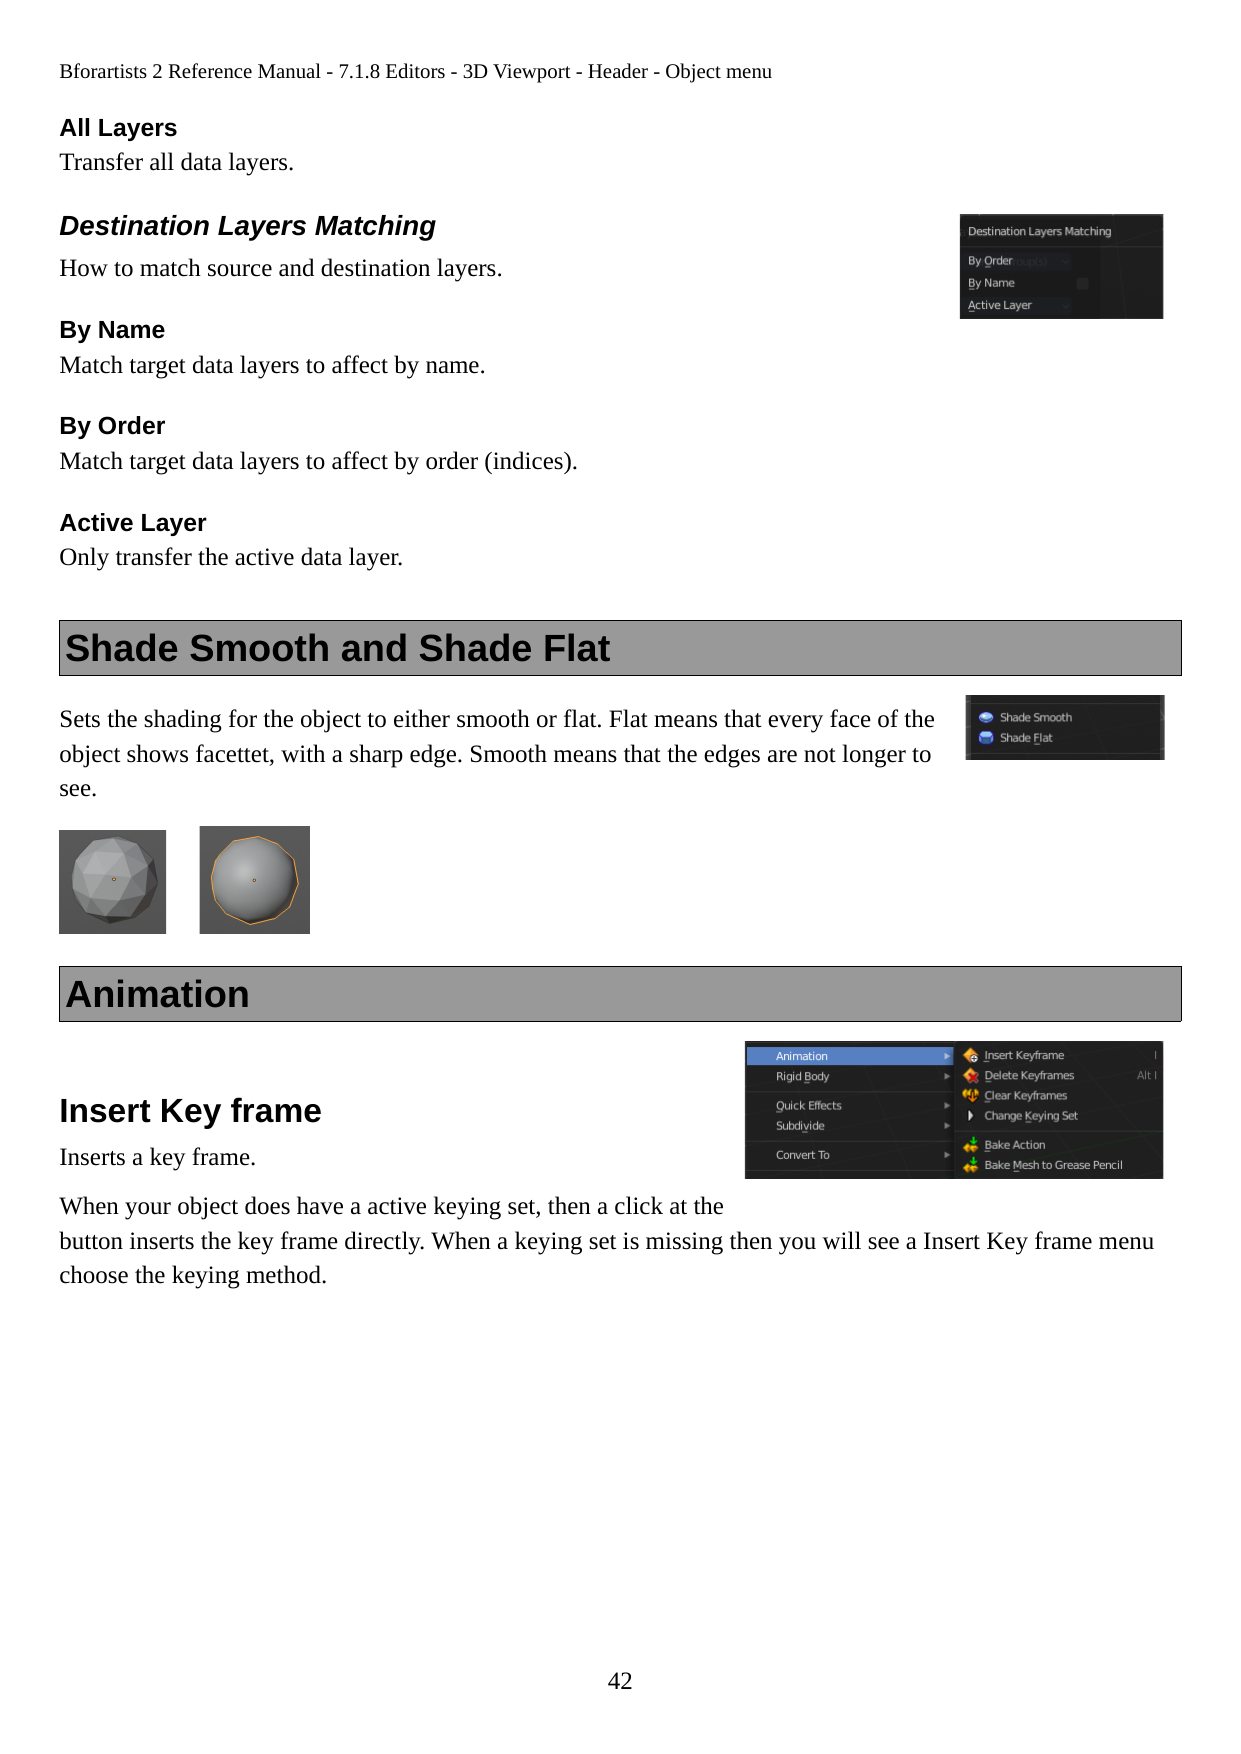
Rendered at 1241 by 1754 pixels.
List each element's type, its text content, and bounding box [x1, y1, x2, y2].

text Match target data layers to affect by order (indices). [59, 446, 1181, 475]
subtitle Insert Key frame [59, 1091, 744, 1130]
text Inserts a key frame. [59, 1142, 744, 1171]
subtitle [1164, 1091, 1181, 1130]
text Only transfer the active data layer. [59, 542, 1181, 571]
text Transfer all data layers. [59, 147, 1181, 176]
subtitle Destination Layers Matching [59, 209, 1181, 241]
subtitle All Layers [59, 113, 1181, 141]
text When your object does have a active keying set, then a click at the button inserts the key frame directly. When a keying set is missing then you will see a Insert Key frame menu choose the keying method. [59, 1191, 1181, 1289]
table_header Shade Smooth and Shade Flat [60, 621, 1181, 675]
subtitle Active Layer [59, 508, 1181, 536]
text Match target data layers to affect by name. [59, 350, 1181, 378]
picture [744, 1041, 1164, 1179]
picture [59, 830, 167, 934]
table_header Animation [60, 967, 1181, 1021]
subtitle By Order [59, 411, 1181, 440]
subtitle By Name [59, 315, 1181, 343]
picture [959, 214, 1164, 319]
picture [199, 826, 310, 934]
text How to match source and destination layers. [59, 253, 959, 282]
text [1164, 1142, 1181, 1171]
picture [965, 695, 1165, 760]
text Sets the shading for the object to either smooth or flat. Flat means that every face of the object shows facettet, with a sharp edge. Smooth means that the edges are not longer to see. [59, 760, 1181, 802]
